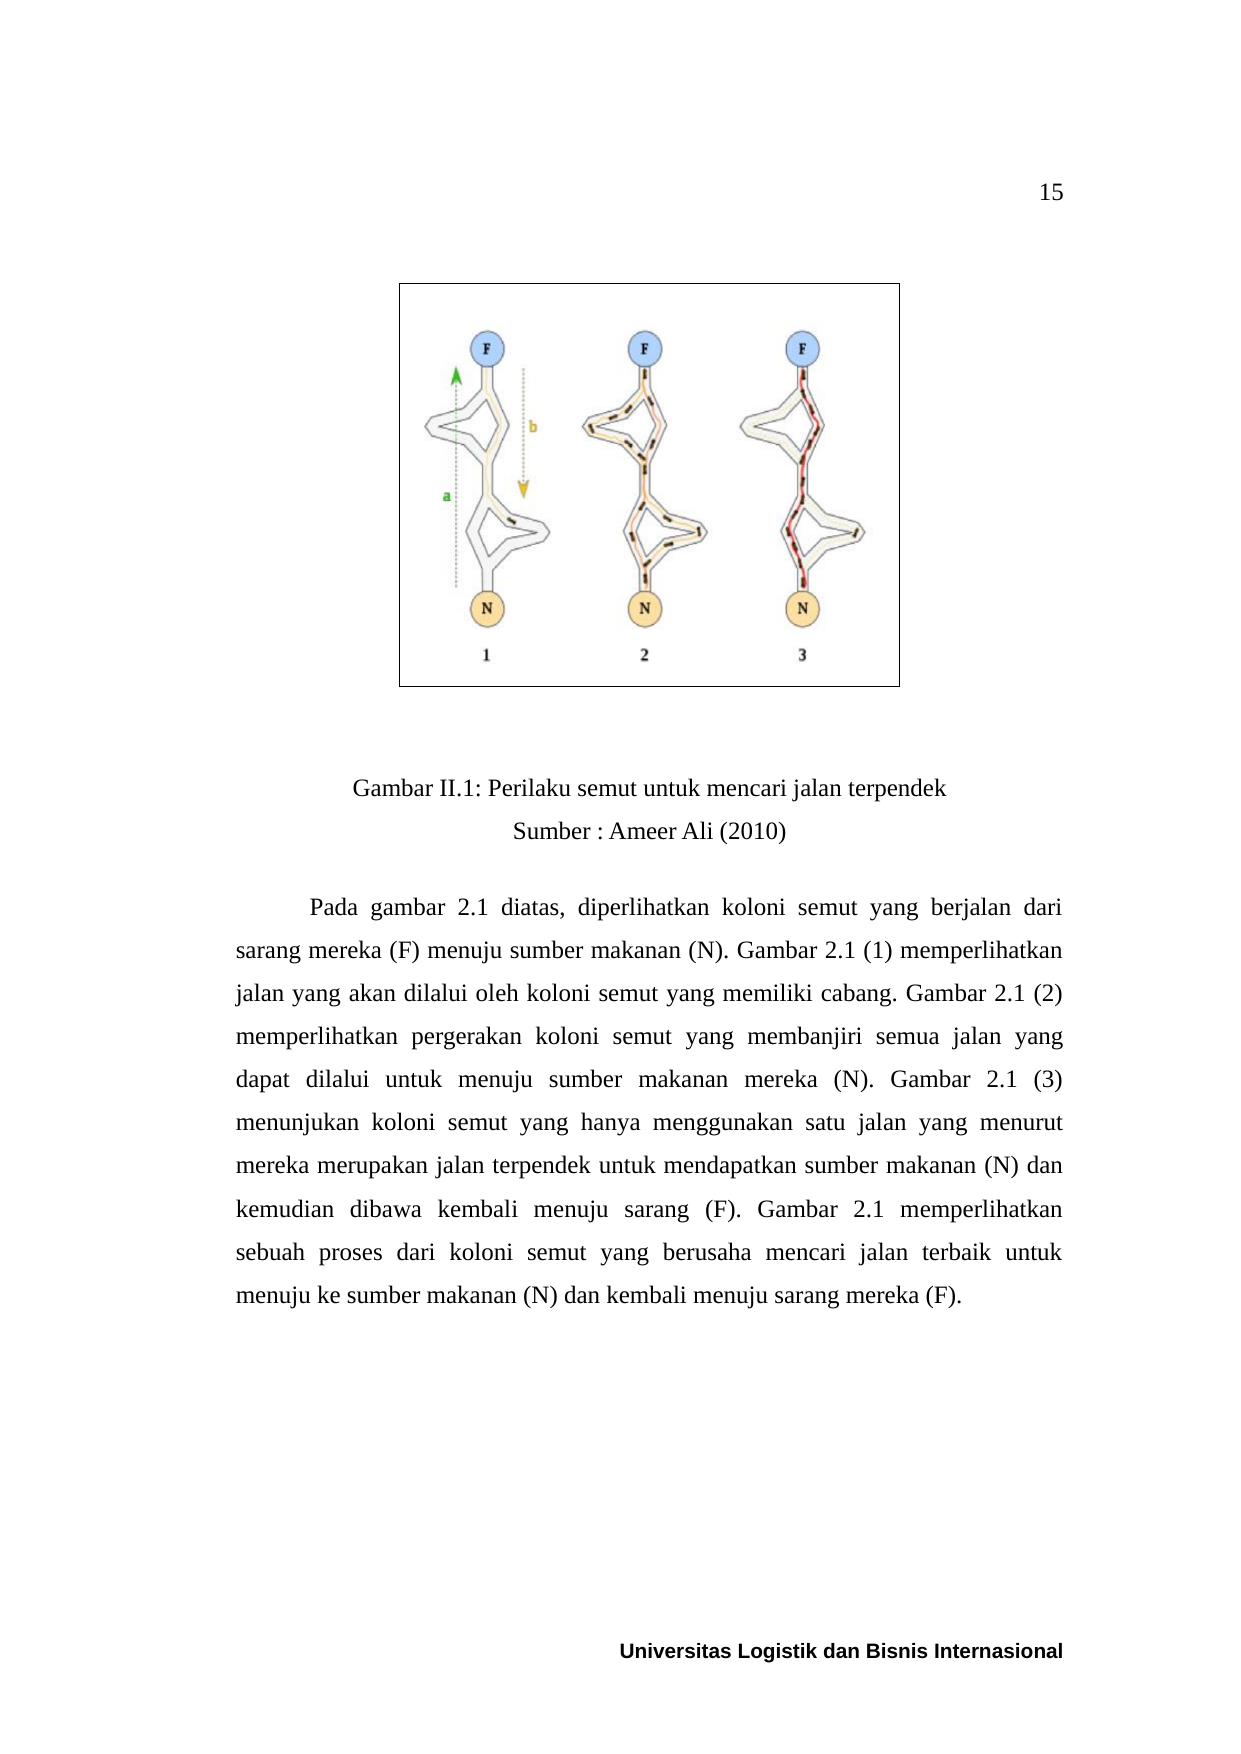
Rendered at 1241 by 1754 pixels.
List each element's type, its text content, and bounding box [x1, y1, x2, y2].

text Pada gambar 2.1 diatas, diperlihatkan koloni semut yang berjalan dari sarang mereka (F) menuju sumber makanan (N). Gambar 2.1 (1) memperlihatkan jalan yang akan dilalui oleh koloni semut yang memiliki cabang. Gambar 2.1 (2) memperlihatkan pergerakan koloni semut yang membanjiri semua jalan yang dapat dilalui untuk menuju sumber makanan mereka (N). Gambar 2.1 (3) menunjukan koloni semut yang hanya menggunakan satu jalan yang menurut mereka merupakan jalan terpendek untuk mendapatkan sumber makanan (N) dan kemudian dibawa kembali menuju sarang (F). Gambar 2.1 memperlihatkan sebuah proses dari koloni semut yang berusaha mencari jalan terbaik untuk menuju ke sumber makanan (N) dan kembali menuju sarang mereka (F). [236, 236, 1063, 1309]
picture [402, 286, 897, 684]
text Gambar II.1: Perilaku semut untuk mencari jalan terpendek Sumber : Ameer Ali (2010) [329, 684, 970, 845]
